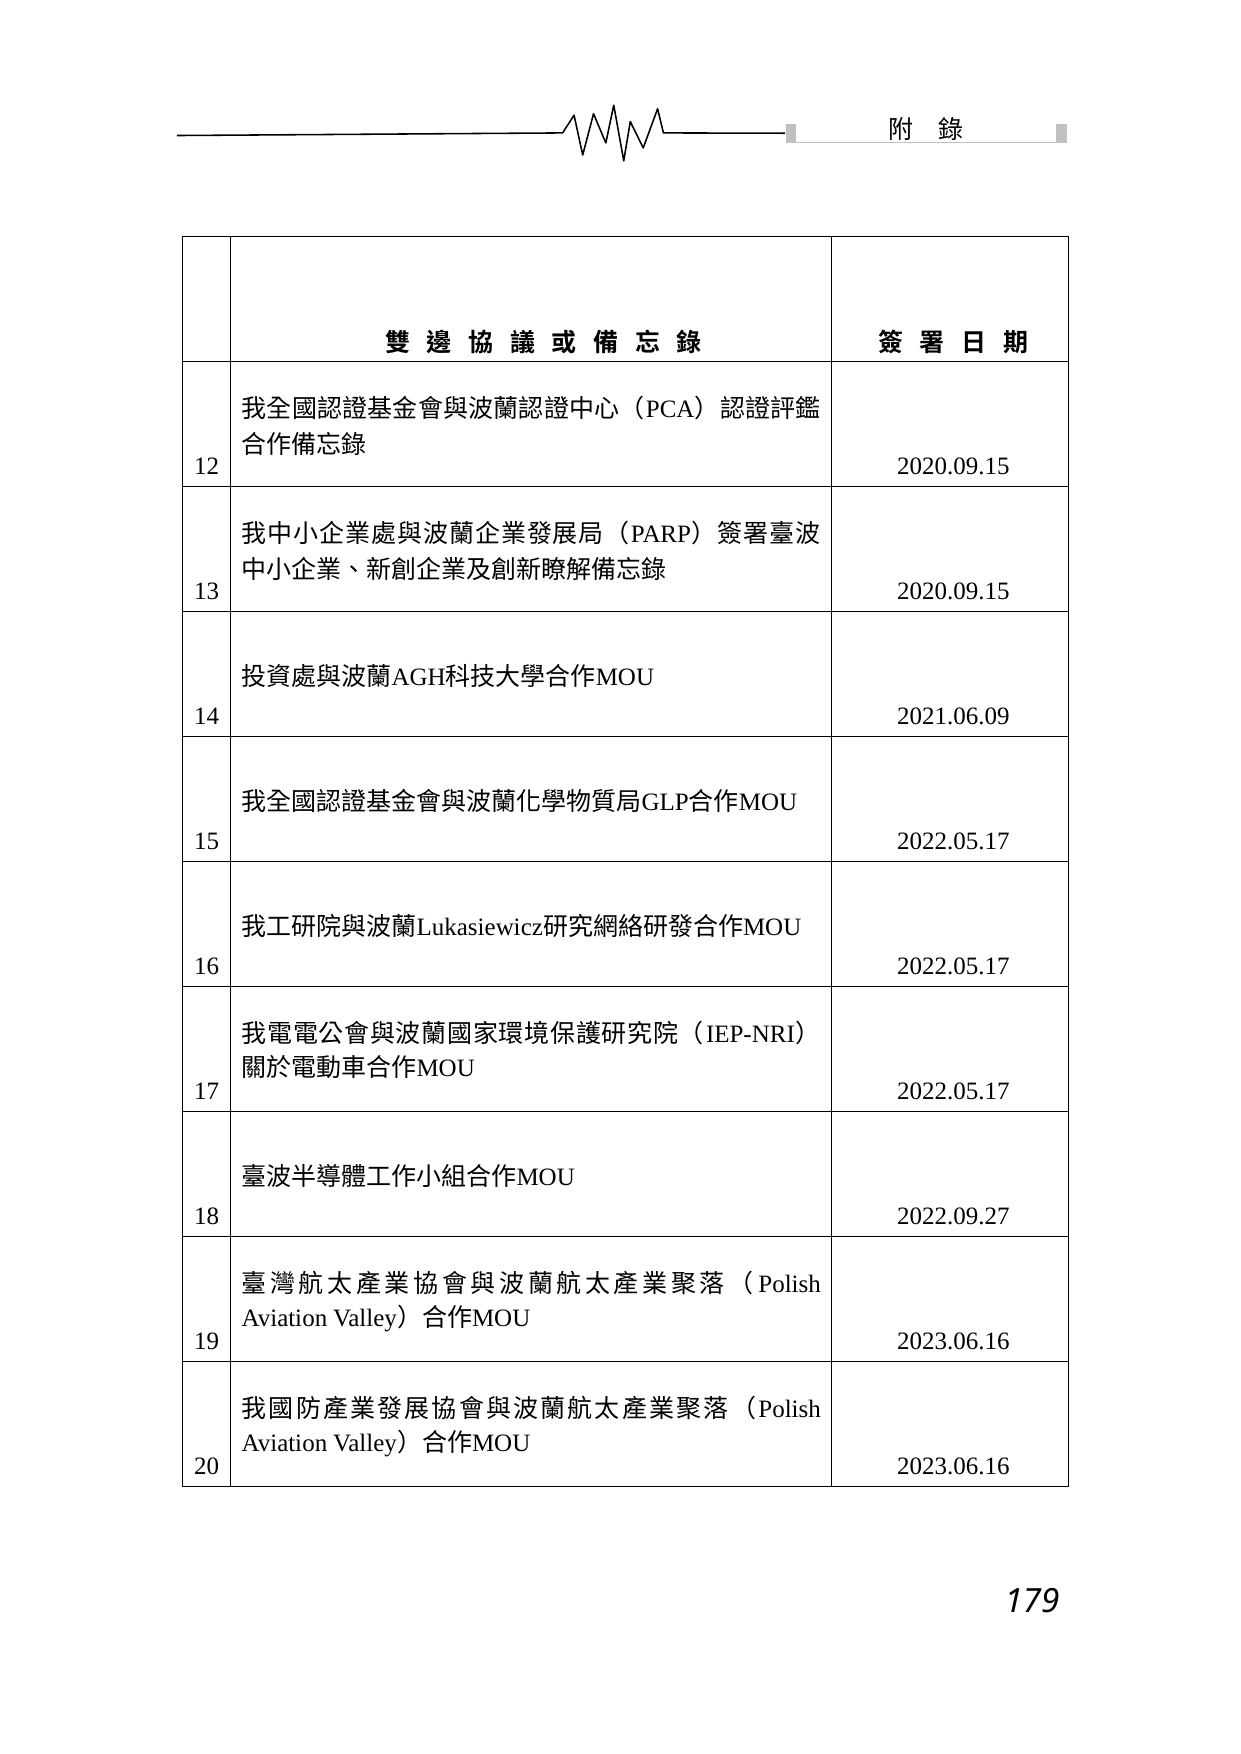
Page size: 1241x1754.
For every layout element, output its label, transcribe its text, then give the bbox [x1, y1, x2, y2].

table_cell 我中小企業處與波蘭企業發展局（PARP）簽署臺波中小企業、新創企業及創新瞭解備忘錄 [231, 487, 831, 611]
table_cell 2022.05.17 [832, 987, 1068, 1111]
table_cell 投資處與波蘭AGH科技大學合作MOU [231, 612, 831, 736]
table_cell 19 [183, 1237, 230, 1361]
table_cell 2020.09.15 [832, 487, 1068, 611]
table_cell 14 [183, 612, 230, 736]
table_cell 臺灣航太產業協會與波蘭航太產業聚落（Polish Aviation Valley）合作MOU [231, 1237, 831, 1361]
table_cell 13 [183, 487, 230, 611]
table_cell 我工研院與波蘭Lukasiewicz研究網絡研發合作MOU [231, 862, 831, 986]
table_header [183, 237, 230, 361]
table_header 雙邊協議或備忘錄 [231, 237, 831, 361]
table_cell 2021.06.09 [832, 612, 1068, 736]
table_cell 我全國認證基金會與波蘭認證中心（PCA）認證評鑑合作備忘錄 [231, 362, 831, 486]
table_cell 16 [183, 862, 230, 986]
table_cell 2023.06.16 [832, 1362, 1068, 1486]
table_cell 我全國認證基金會與波蘭化學物質局GLP合作MOU [231, 737, 831, 861]
table_cell 2022.09.27 [832, 1112, 1068, 1236]
table_cell 我電電公會與波蘭國家環境保護研究院（IEP-NRI）關於電動車合作MOU [231, 987, 831, 1111]
table_cell 2020.09.15 [832, 362, 1068, 486]
table_cell 臺波半導體工作小組合作MOU [231, 1112, 831, 1236]
table_cell 17 [183, 987, 230, 1111]
table_cell 2022.05.17 [832, 737, 1068, 861]
table_cell 我國防產業發展協會與波蘭航太產業聚落（Polish Aviation Valley）合作MOU [231, 1362, 831, 1486]
table_cell 18 [183, 1112, 230, 1236]
table_cell 20 [183, 1362, 230, 1486]
table_cell 2022.05.17 [832, 862, 1068, 986]
table_cell 15 [183, 737, 230, 861]
table_header 簽署日期 [832, 237, 1068, 361]
table_cell 2023.06.16 [832, 1237, 1068, 1361]
table_cell 12 [183, 362, 230, 486]
